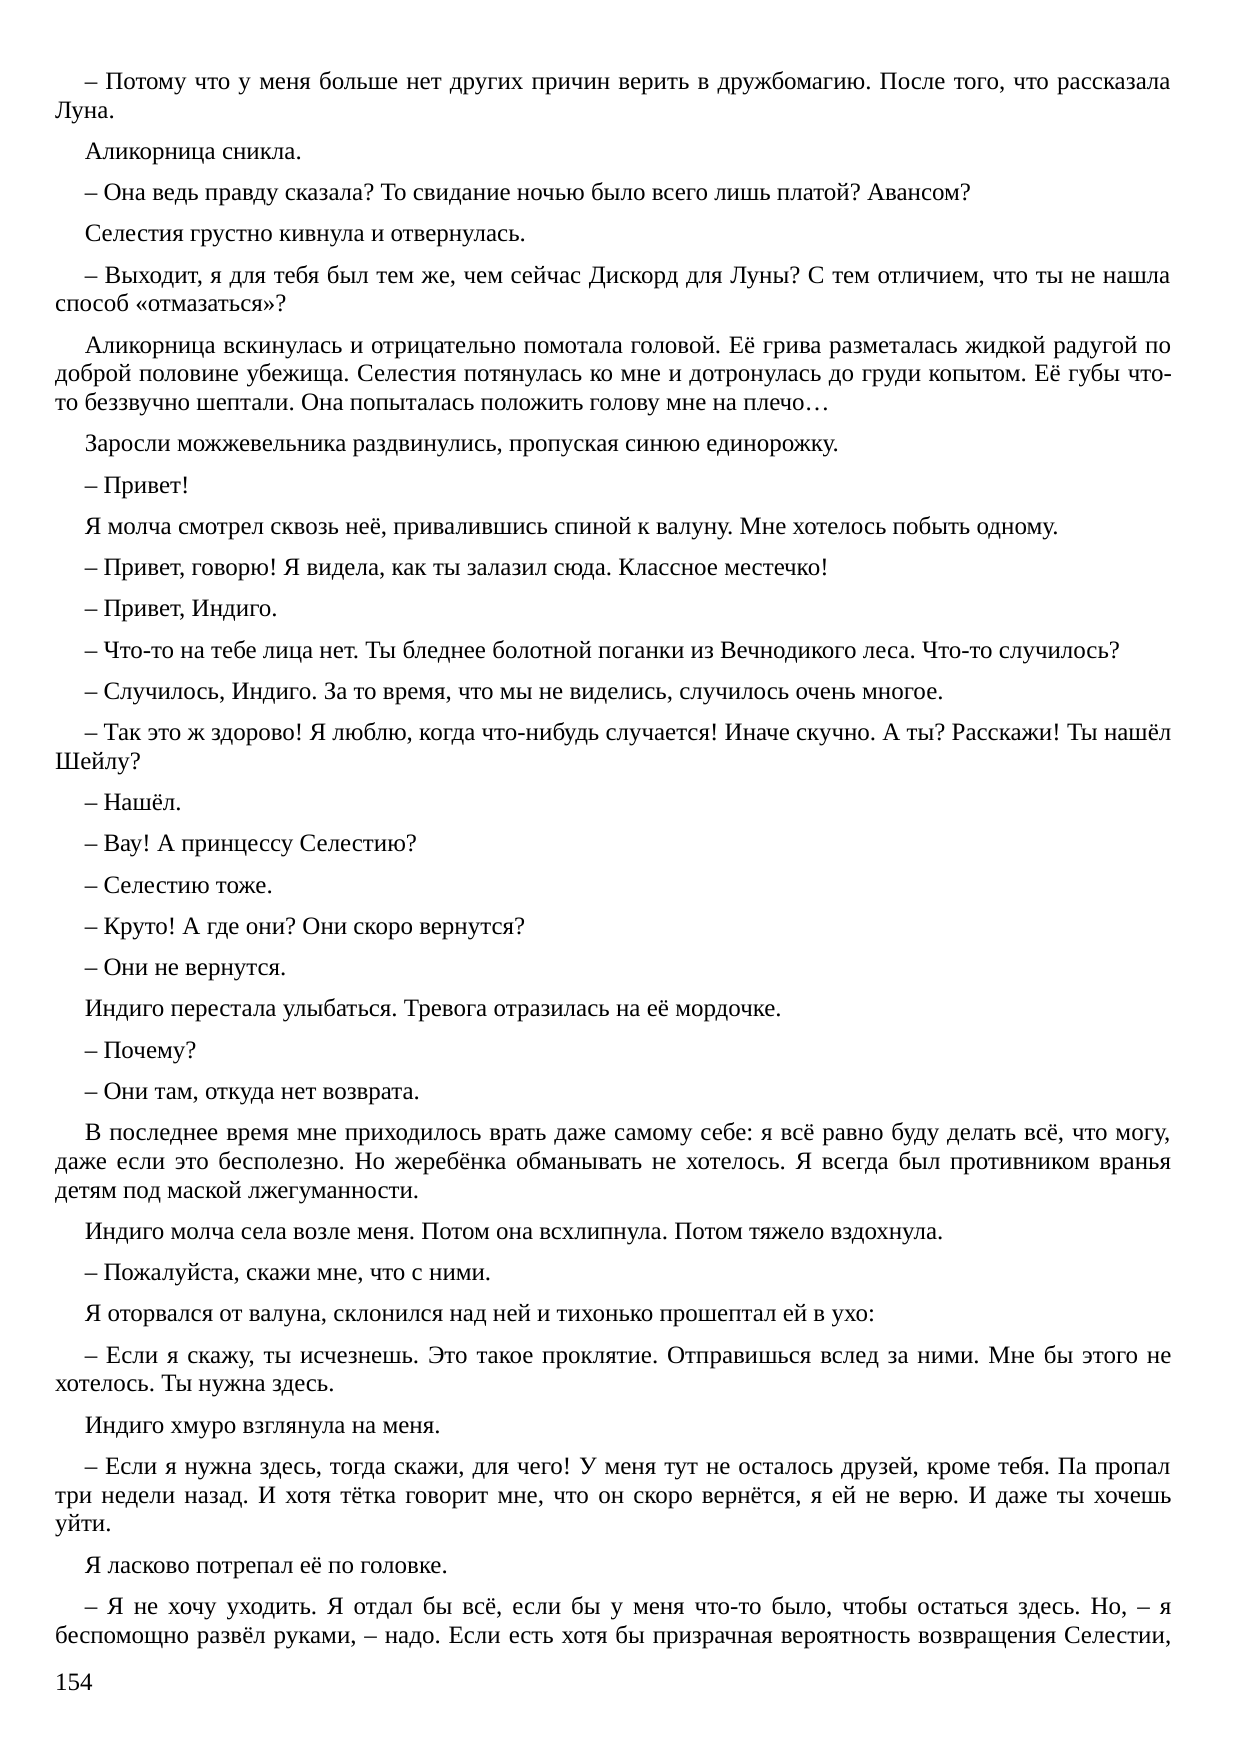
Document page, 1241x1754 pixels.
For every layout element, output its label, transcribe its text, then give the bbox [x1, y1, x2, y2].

text – Привет! [55, 470, 1173, 498]
text – Почему? [55, 1035, 1173, 1063]
text – Они там, откуда нет возврата. [55, 1076, 1173, 1105]
text – Вау! А принцессу Селестию? [55, 828, 1173, 857]
text – Выходит, я для тебя был тем же, чем сейчас Дискорд для Луны? С тем отличием, что ты не нашла способ «отмазаться»? [55, 260, 1173, 317]
text Индиго хмуро взглянула на меня. [55, 1410, 1173, 1438]
text Аликорница сникла. [55, 136, 1173, 165]
text – Круто! А где они? Они скоро вернутся? [55, 911, 1173, 940]
text – Селестию тоже. [55, 870, 1173, 898]
text Я ласково потрепал её по головке. [55, 1550, 1173, 1578]
text – Если я нужна здесь, тогда скажи, для чего! У меня тут не осталось друзей, кроме тебя. Па пропал три недели назад. И хотя тётка говорит мне, что он скоро вернётся, я ей не верю. И даже ты хочешь уйти. [55, 1451, 1173, 1537]
text – Я не хочу уходить. Я отдал бы всё, если бы у меня что-то было, чтобы остаться здесь. Но, – я беспомощно развёл руками, – надо. Если есть хотя бы призрачная вероятность возвращения Селестии, [55, 1591, 1173, 1648]
text Я оторвался от валуна, склонился над ней и тихонько прошептал ей в ухо: [55, 1298, 1173, 1327]
text В последнее время мне приходилось врать даже самому себе: я всё равно буду делать всё, что могу, даже если это бесполезно. Но жеребёнка обманывать не хотелось. Я всегда был противником вранья детям под маской лжегуманности. [55, 1117, 1173, 1203]
text – Нашёл. [55, 787, 1173, 816]
text Заросли можжевельника раздвинулись, пропуская синюю единорожку. [55, 428, 1173, 457]
text Индиго перестала улыбаться. Тревога отразилась на её мордочке. [55, 993, 1173, 1022]
text – Привет, Индиго. [55, 593, 1173, 622]
text – Так это ж здорово! Я люблю, когда что-нибудь случается! Иначе скучно. А ты? Расскажи! Ты нашёл Шейлу? [55, 717, 1173, 775]
text – Если я скажу, ты исчезнешь. Это такое проклятие. Отправишься вслед за ними. Мне бы этого не хотелось. Ты нужна здесь. [55, 1340, 1173, 1397]
text Индиго молча села возле меня. Потом она всхлипнула. Потом тяжело вздохнула. [55, 1216, 1173, 1245]
text – Они не вернутся. [55, 952, 1173, 981]
text – Привет, говорю! Я видела, как ты залазил сюда. Классное местечко! [55, 552, 1173, 581]
text – Она ведь правду сказала? То свидание ночью было всего лишь платой? Авансом? [55, 177, 1173, 206]
text – Что-то на тебе лица нет. Ты бледнее болотной поганки из Вечнодикого леса. Что-то случилось? [55, 635, 1173, 663]
text – Пожалуйста, скажи мне, что с ними. [55, 1257, 1173, 1286]
text Я молча смотрел сквозь неё, привалившись спиной к валуну. Мне хотелось побыть одному. [55, 511, 1173, 540]
text – Потому что у меня больше нет других причин верить в дружбомагию. После того, что рассказала Луна. [55, 66, 1173, 123]
text – Случилось, Индиго. За то время, что мы не виделись, случилось очень многое. [55, 676, 1173, 705]
text Селестия грустно кивнула и отвернулась. [55, 218, 1173, 247]
text Аликорница вскинулась и отрицательно помотала головой. Её грива разметалась жидкой радугой по доброй половине убежища. Селестия потянулась ко мне и дотронулась до груди копытом. Её губы что-то беззвучно шептали. Она попыталась положить голову мне на плечо… [55, 330, 1173, 416]
